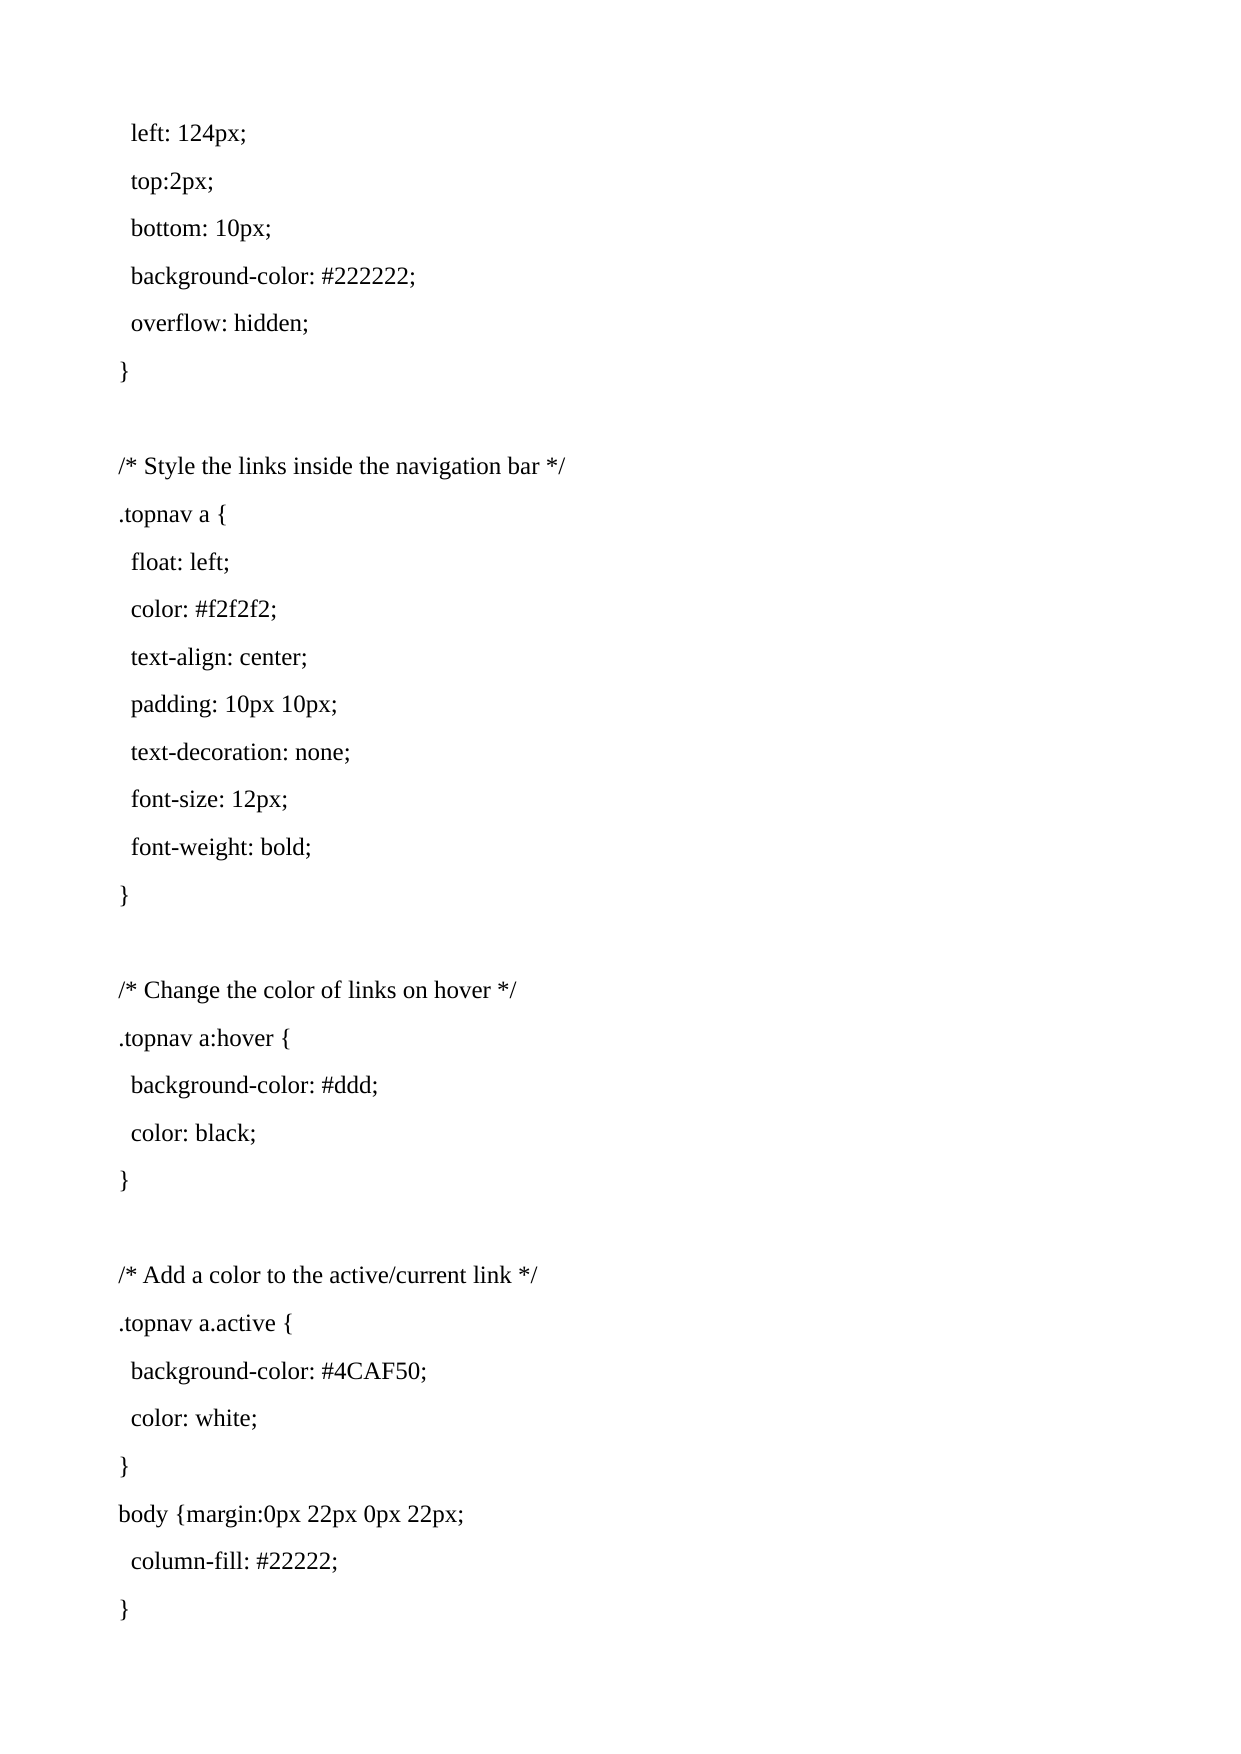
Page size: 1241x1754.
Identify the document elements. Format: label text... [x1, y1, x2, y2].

text text-decoration: none; [118, 737, 1122, 766]
text bottom: 10px; [118, 213, 1122, 242]
text font-size: 12px; [118, 784, 1122, 813]
text color: black; [118, 1118, 1122, 1147]
text background-color: #222222; [118, 261, 1122, 290]
text text-align: center; [118, 642, 1122, 671]
text left: 124px; [118, 118, 1122, 147]
text .topnav a:hover { [118, 1023, 1122, 1051]
text padding: 10px 10px; [118, 689, 1122, 718]
text color: white; [118, 1403, 1122, 1432]
text background-color: #4CAF50; [118, 1356, 1122, 1384]
text } [118, 880, 1122, 908]
text color: #f2f2f2; [118, 594, 1122, 623]
text /* Add a color to the active/current link */ [118, 1261, 1122, 1289]
text /* Change the color of links on hover */ [118, 975, 1122, 1004]
text overflow: hidden; [118, 308, 1122, 337]
text .topnav a { [118, 499, 1122, 528]
text /* Style the links inside the navigation bar */ [118, 451, 1122, 480]
text .topnav a.active { [118, 1308, 1122, 1337]
text background-color: #ddd; [118, 1070, 1122, 1099]
text } [118, 1594, 1122, 1623]
text column-fill: #22222; [118, 1546, 1122, 1575]
text top:2px; [118, 166, 1122, 194]
text body {margin:0px 22px 0px 22px; [118, 1499, 1122, 1527]
text } [118, 1165, 1122, 1194]
text font-weight: bold; [118, 832, 1122, 861]
text float: left; [118, 547, 1122, 575]
text } [118, 1451, 1122, 1480]
text } [118, 356, 1122, 385]
